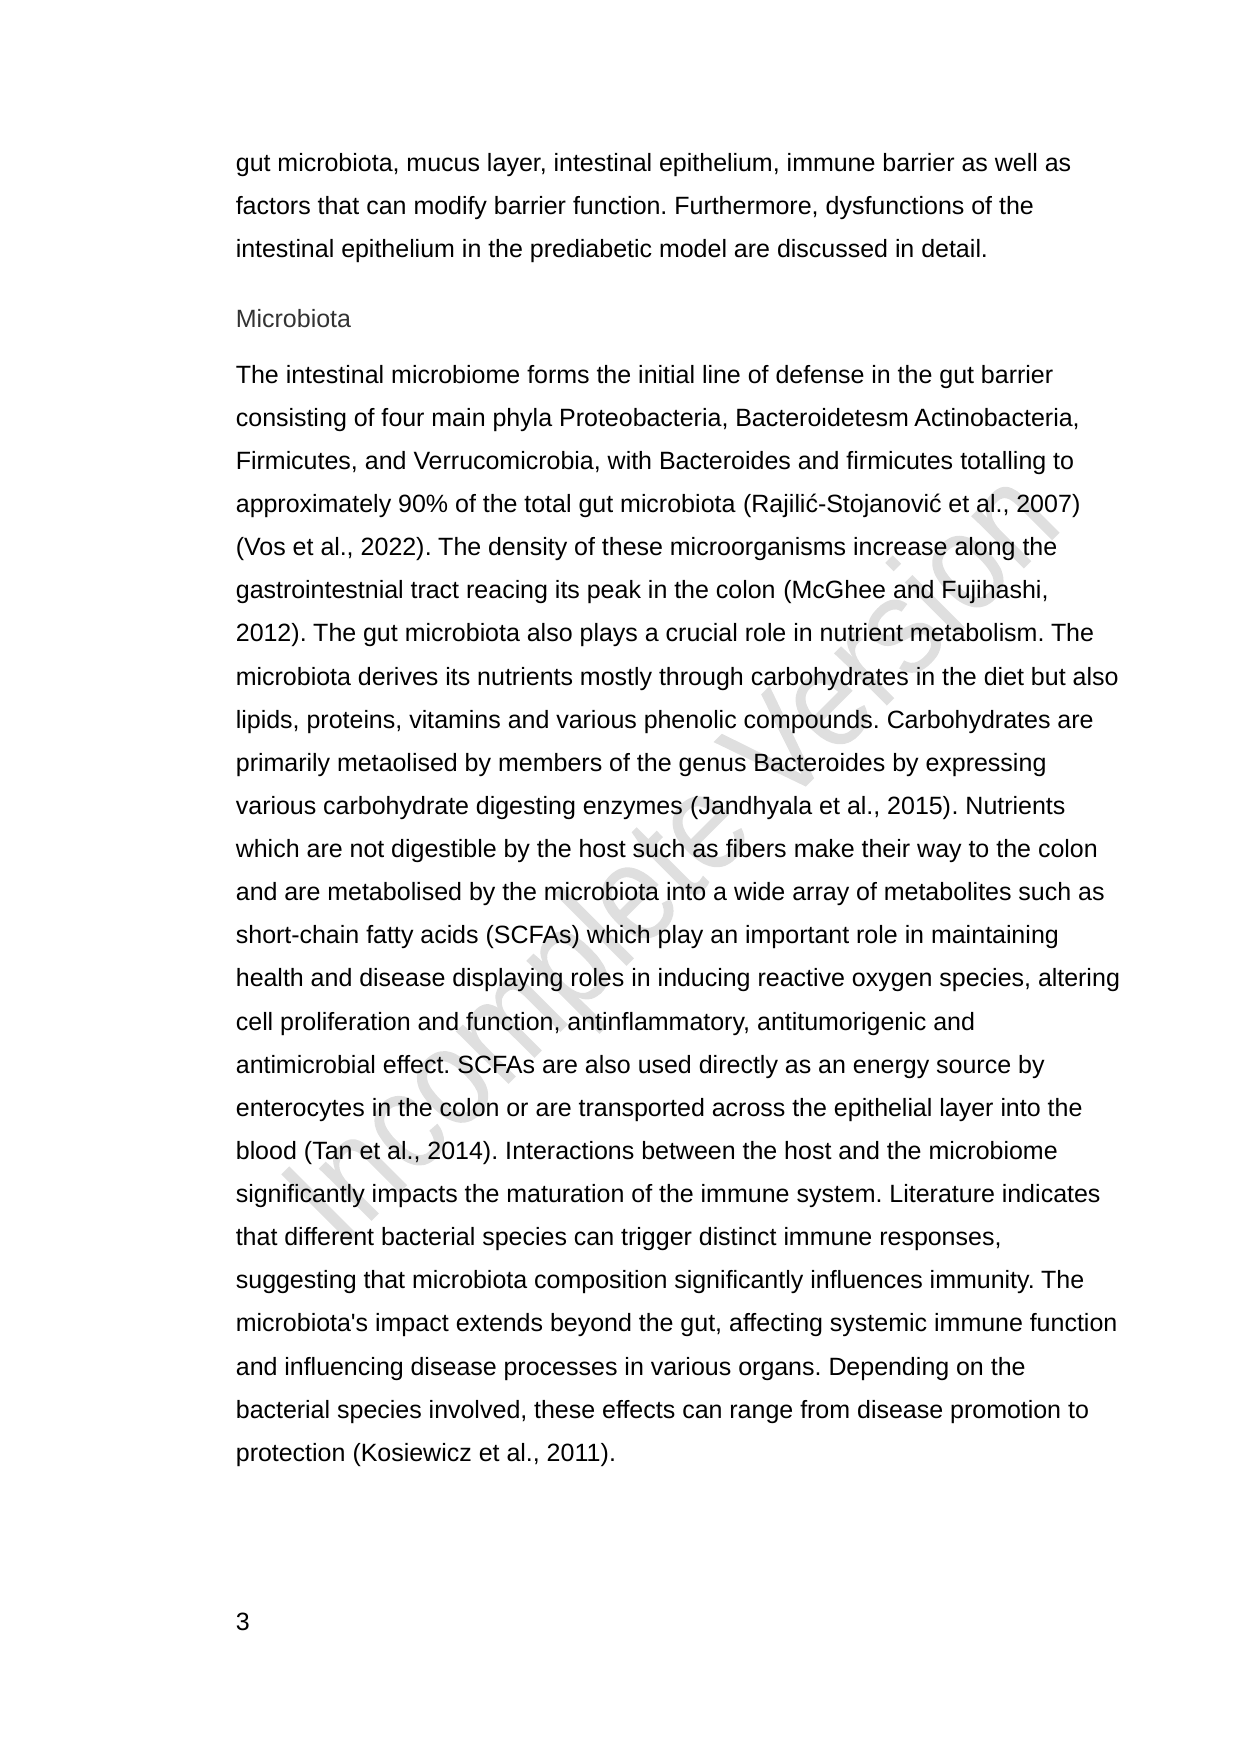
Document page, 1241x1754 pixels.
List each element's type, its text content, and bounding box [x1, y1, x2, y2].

subtitle Microbiota [236, 304, 1122, 333]
text gut microbiota, mucus layer, intestinal epithelium, immune barrier as well as factors that can modify barrier function. Furthermore, dysfunctions of the intestinal epithelium in the prediabetic model are discussed in detail. [236, 148, 1122, 263]
text The intestinal microbiome forms the initial line of defense in the gut barrier consisting of four main phyla Proteobacteria, Bacteroidetesm Actinobacteria, Firmicutes, and Verrucomicrobia, with Bacteroides and firmicutes totalling to approximately 90% of the total gut microbiota (Rajilić-Stojanović et al., 2007)(Vos et al., 2022). The density of these microorganisms increase along the gastrointestnial tract reacing its peak in the colon (McGhee and Fujihashi, 2012). The gut microbiota also plays a crucial role in nutrient metabolism. The microbiota derives its nutrients mostly through carbohydrates in the diet but also lipids, proteins, vitamins and various phenolic compounds. Carbohydrates are primarily metaolised by members of the genus Bacteroides by expressing various carbohydrate digesting enzymes (Jandhyala et al., 2015). Nutrients which are not digestible by the host such as fibers make their way to the colon and are metabolised by the microbiota into a wide array of metabolites such as short-chain fatty acids (SCFAs) which play an important role in maintaining health and disease displaying roles in inducing reactive oxygen species, altering cell proliferation and function, antinflammatory, antitumorigenic and antimicrobial effect. SCFAs are also used directly as an energy source by enterocytes in the colon or are transported across the epithelial layer into the blood (Tan et al., 2014). Interactions between the host and the microbiome significantly impacts the maturation of the immune system. Literature indicates that different bacterial species can trigger distinct immune responses, suggesting that microbiota composition significantly influences immunity. The microbiota's impact extends beyond the gut, affecting systemic immune function and influencing disease processes in various organs. Depending on the bacterial species involved, these effects can range from disease promotion to protection (Kosiewicz et al., 2011). [236, 360, 1122, 1467]
